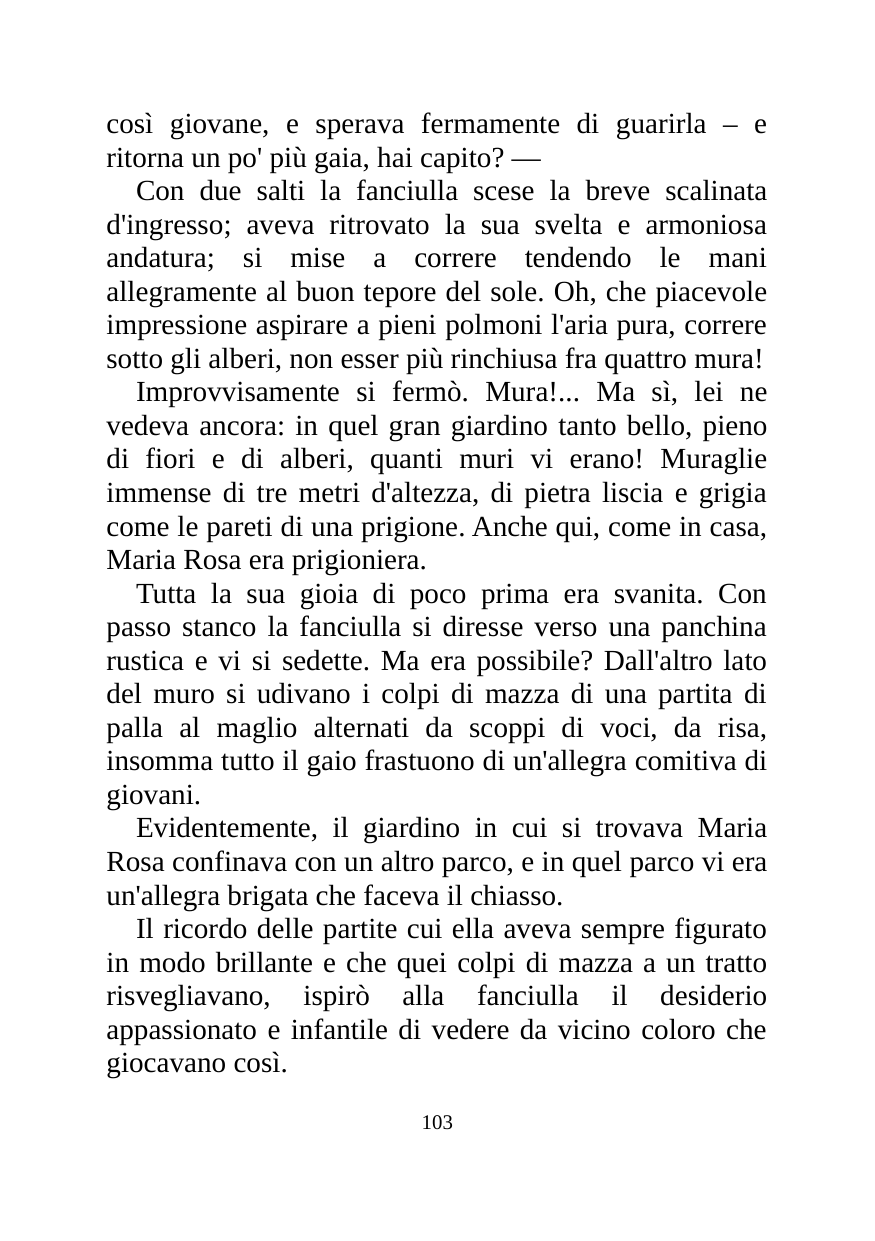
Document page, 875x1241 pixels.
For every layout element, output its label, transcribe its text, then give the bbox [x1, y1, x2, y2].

text Il ricordo delle partite cui ella aveva sempre figurato in modo brillante e che quei colpi di mazza a un tratto risvegliavano, ispirò alla fanciulla il desiderio appassionato e infantile di vedere da vicino coloro che giocavano così. [106, 911, 768, 1079]
text Improvvisamente si fermò. Mura!... Ma sì, lei ne vedeva ancora: in quel gran giardino tanto bello, pieno di fiori e di alberi, quanti muri vi erano! Muraglie immense di tre metri d'altezza, di pietra liscia e grigia come le pareti di una prigione. Anche qui, come in casa, Maria Rosa era prigioniera. [106, 374, 768, 576]
text così giovane, e sperava fermamente di guarirla – e ritorna un po' più gaia, hai capito? — [106, 106, 768, 173]
text Evidentemente, il giardino in cui si trovava Maria Rosa confinava con un altro parco, e in quel parco vi era un'allegra brigata che faceva il chiasso. [106, 811, 768, 911]
text Con due salti la fanciulla scese la breve scalinata d'ingresso; aveva ritrovato la sua svelta e armoniosa andatura; si mise a correre tendendo le mani allegramente al buon tepore del sole. Oh, che piacevole impressione aspirare a pieni polmoni l'aria pura, correre sotto gli alberi, non esser più rinchiusa fra quattro mura! [106, 173, 768, 374]
text Tutta la sua gioia di poco prima era svanita. Con passo stanco la fanciulla si diresse verso una panchina rustica e vi si sedette. Ma era possibile? Dall'altro lato del muro si udivano i colpi di mazza di una partita di palla al maglio alternati da scoppi di voci, da risa, insomma tutto il gaio frastuono di un'allegra comitiva di giovani. [106, 576, 768, 811]
